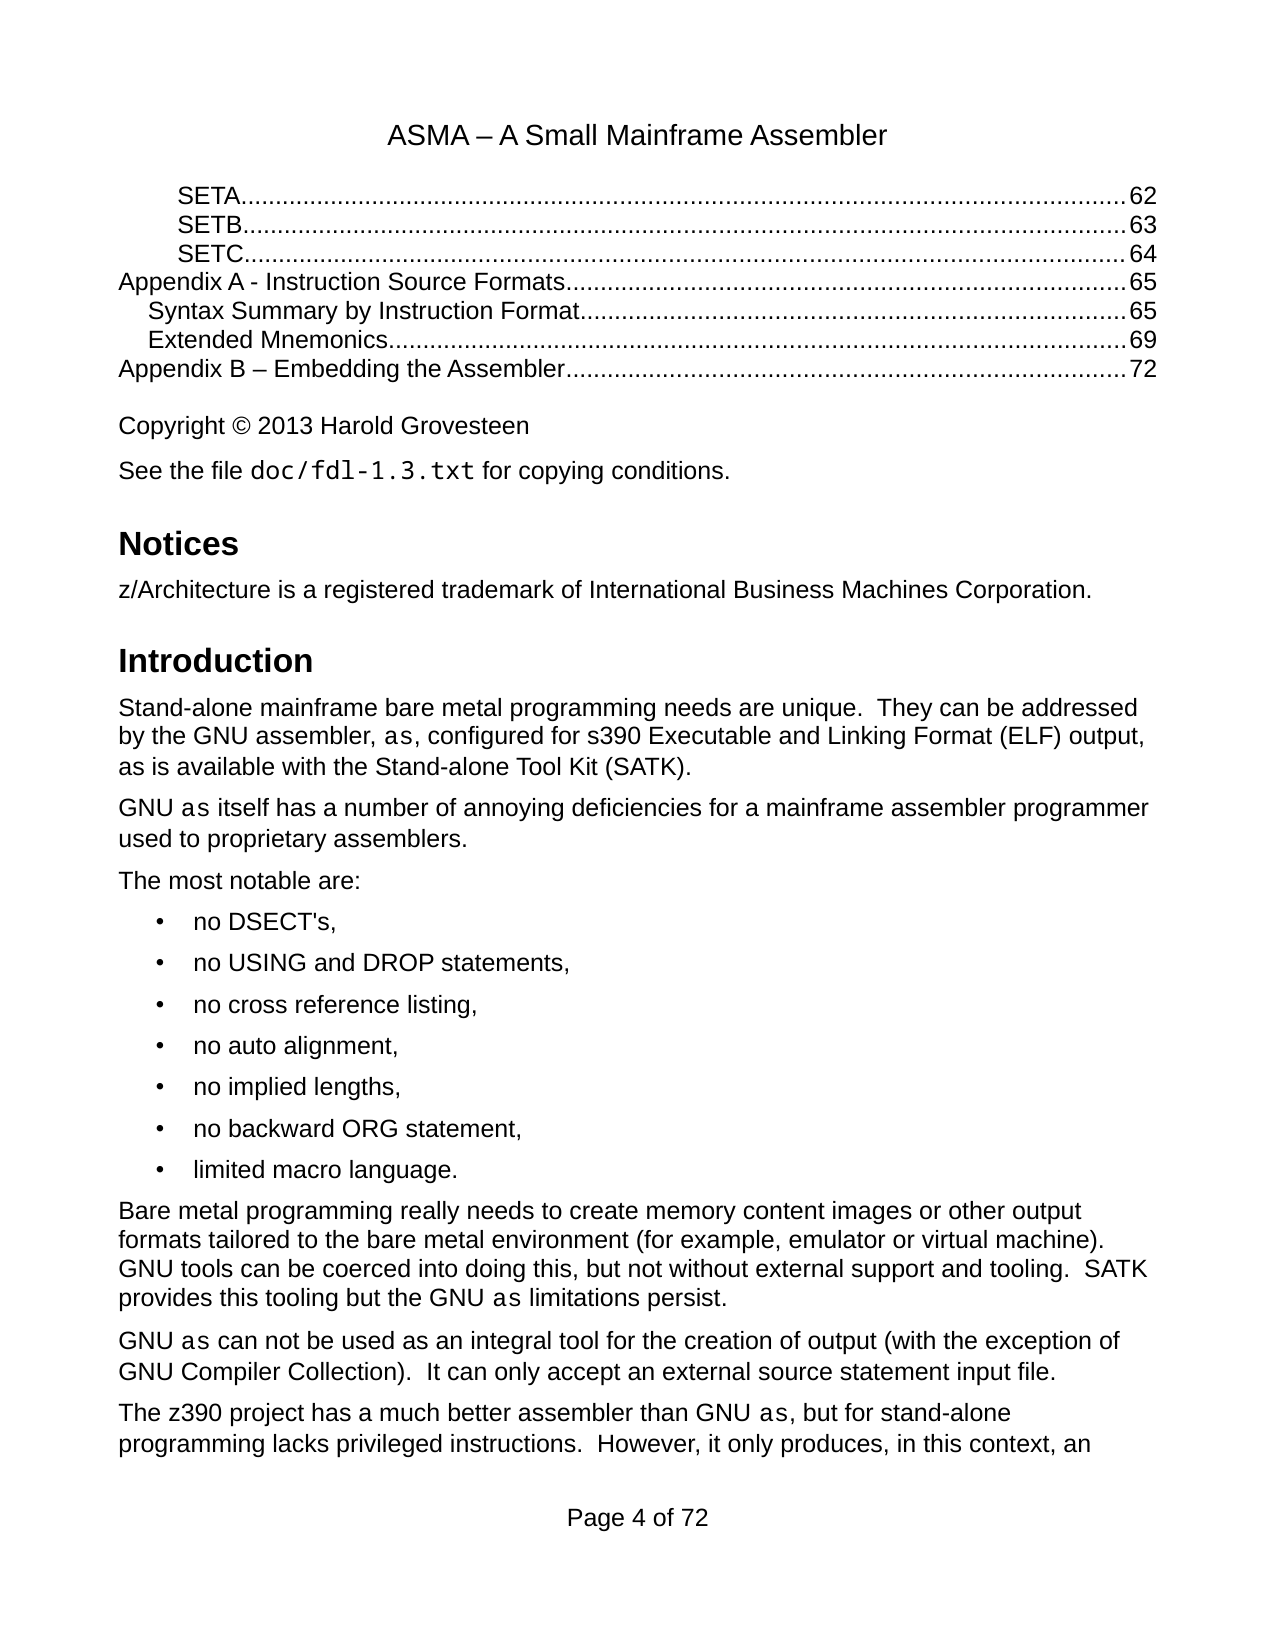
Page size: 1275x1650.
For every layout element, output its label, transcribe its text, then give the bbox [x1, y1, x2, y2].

text See the file doc/fdl-1.3.txt for copying conditions. [118, 452, 1157, 486]
text Appendix B – Embedding the Assembler 72 [118, 354, 1157, 382]
list no USING and DROP statements, [156, 948, 1157, 977]
text GNU as itself has a number of annoying deficiencies for a mainframe assembler programmer used to proprietary assemblers. [118, 793, 1157, 853]
text SETA 62 [177, 181, 1157, 210]
list no auto alignment, [156, 1031, 1157, 1060]
text SETB 63 [177, 210, 1157, 239]
list no backward ORG statement, [156, 1114, 1157, 1142]
subtitle Notices [118, 524, 1157, 563]
text Stand-alone mainframe bare metal programming needs are unique. They can be addressed by the GNU assembler, as, configured for s390 Executable and Linking Format (ELF) output, as is available with the Stand-alone Tool Kit (SATK). [118, 692, 1157, 781]
text Extended Mnemonics 69 [148, 325, 1157, 354]
list limited macro language. [156, 1155, 1157, 1184]
list no implied lengths, [156, 1072, 1157, 1101]
text Copyright © 2013 Harold Grovesteen [118, 411, 1157, 440]
text SETC 64 [177, 239, 1157, 267]
list no DSECT's, [156, 907, 1157, 936]
list no cross reference listing, [156, 989, 1157, 1018]
text The most notable are: [118, 866, 1157, 894]
text Bare metal programming really needs to create memory content images or other output formats tailored to the bare metal environment (for example, emulator or virtual machine). GNU tools can be coerced into doing this, but not without external support and tooling. SATK provides this tooling but the GNU as limitations persist. [118, 1196, 1157, 1313]
text GNU as can not be used as an integral tool for the creation of output (with the exception of GNU Compiler Collection). It can only accept an external source statement input file. [118, 1326, 1157, 1386]
text Syntax Summary by Instruction Format 65 [148, 296, 1157, 325]
text The z390 project has a much better assembler than GNU as, but for stand-alone programming lacks privileged instructions. However, it only produces, in this context, an [118, 1398, 1157, 1458]
text Appendix A - Instruction Source Formats 65 [118, 267, 1157, 296]
text z/Architecture is a registered trademark of International Business Machines Corporation. [118, 575, 1157, 604]
subtitle Introduction [118, 641, 1157, 680]
